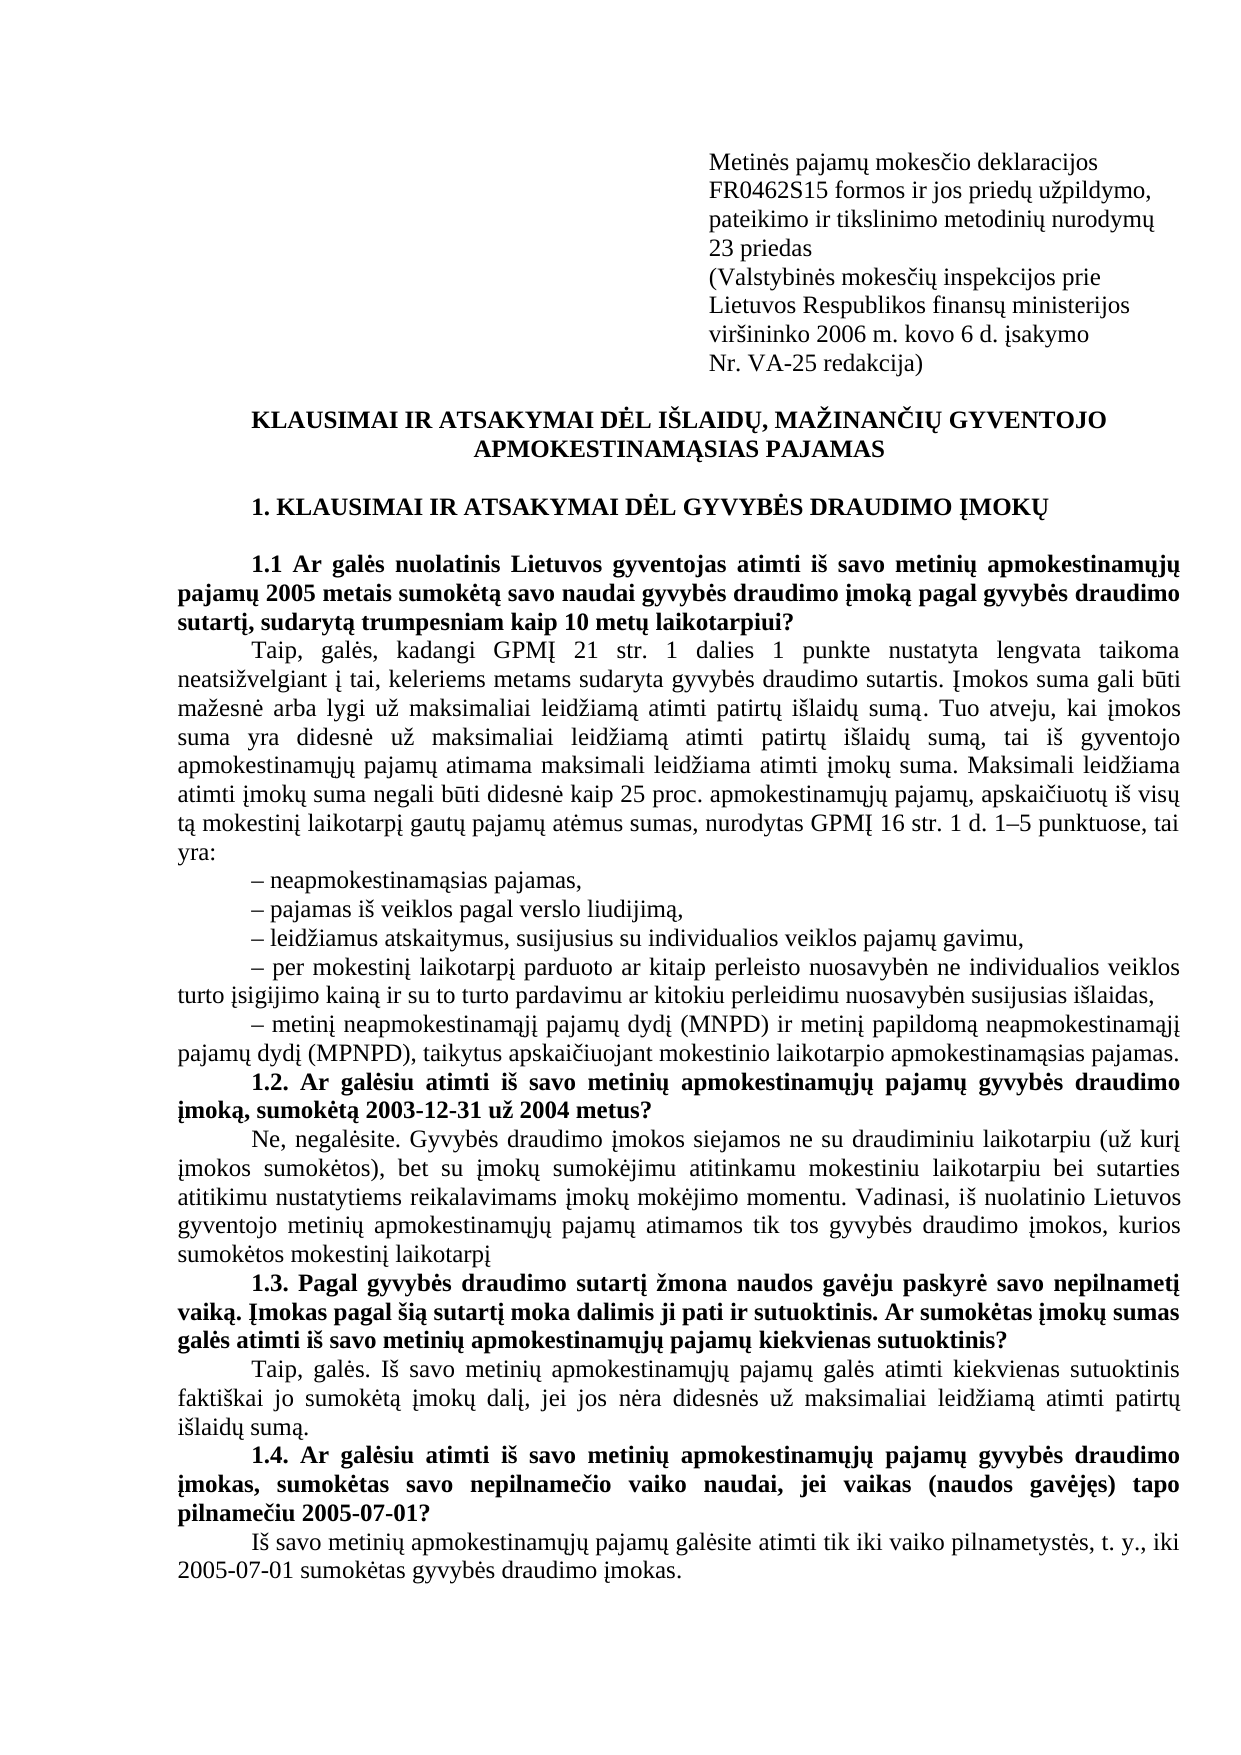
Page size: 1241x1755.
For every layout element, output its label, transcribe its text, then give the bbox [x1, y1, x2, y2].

text Ne, negalėsite. Gyvybės draudimo įmokos siejamos ne su draudiminiu laikotarpiu (už kurį įmokos sumokėtos), bet su įmokų sumokėjimu atitinkamu mokestiniu laikotarpiu bei sutarties atitikimu nustatytiems reikalavimams įmokų mokėjimo momentu. Vadinasi, iš nuolatinio Lietuvos gyventojo metinių apmokestinamųjų pajamų atimamos tik tos gyvybės draudimo įmokos, kurios sumokėtos mokestinį laikotarpį [177, 1124, 1181, 1268]
text Iš savo metinių apmokestinamųjų pajamų galėsite atimti tik iki vaiko pilnametystės, t. y., iki 2005-07-01 sumokėtas gyvybės draudimo įmokas. [177, 1527, 1181, 1584]
text 1.4. Ar galėsiu atimti iš savo metinių apmokestinamųjų pajamų gyvybės draudimo įmokas, sumokėtas savo nepilnamečio vaiko naudai, jei vaikas (naudos gavėjęs) tapo pilnamečiu 2005-07-01? [177, 1441, 1181, 1527]
text – pajamas iš veiklos pagal verslo liudijimą, [177, 894, 1181, 923]
text 1.3. Pagal gyvybės draudimo sutartį žmona naudos gavėju paskyrė savo nepilnametį vaiką. Įmokas pagal šią sutartį moka dalimis ji pati ir sutuoktinis. Ar sumokėtas įmokų sumas galės atimti iš savo metinių apmokestinamųjų pajamų kiekvienas sutuoktinis? [177, 1268, 1181, 1354]
text Taip, galės, kadangi GPMĮ 21 str. 1 dalies 1 punkte nustatyta lengvata taikoma neatsižvelgiant į tai, keleriems metams sudaryta gyvybės draudimo sutartis. Įmokos suma gali būti mažesnė arba lygi už maksimaliai leidžiamą atimti patirtų išlaidų sumą. Tuo atveju, kai įmokos suma yra didesnė už maksimaliai leidžiamą atimti patirtų išlaidų sumą, tai iš gyventojo apmokestinamųjų pajamų atimama maksimali leidžiama atimti įmokų suma. Maksimali leidžiama atimti įmokų suma negali būti didesnė kaip 25 proc. apmokestinamųjų pajamų, apskaičiuotų iš visų tą mokestinį laikotarpį gautų pajamų atėmus sumas, nurodytas GPMĮ 16 str. 1 d. 1–5 punktuose, tai yra: [177, 636, 1181, 866]
text FR0462S15 formos ir jos priedų užpildymo, [177, 176, 1181, 204]
text (Valstybinės mokesčių inspekcijos prie [177, 262, 1181, 291]
text 1.1 Ar galės nuolatinis Lietuvos gyventojas atimti iš savo metinių apmokestinamųjų pajamų 2005 metais sumokėtą savo naudai gyvybės draudimo įmoką pagal gyvybės draudimo sutartį, sudarytą trumpesniam kaip 10 metų laikotarpiui? [177, 549, 1181, 636]
text – metinį neapmokestinamąjį pajamų dydį (MNPD) ir metinį papildomą neapmokestinamąjį pajamų dydį (MPNPD), taikytus apskaičiuojant mokestinio laikotarpio apmokestinamąsias pajamas. [177, 1009, 1181, 1067]
text – neapmokestinamąsias pajamas, [177, 866, 1181, 894]
text KLAUSIMAI IR ATSAKYMAI DĖL IŠLAIDŲ, MAŽINANČIŲ GYVENTOJO APMOKESTINAMĄSIAS PAJAMAS [177, 406, 1181, 463]
text Metinės pajamų mokesčio deklaracijos [177, 147, 1181, 176]
text viršininko 2006 m. kovo 6 d. įsakymo [177, 319, 1181, 348]
text Lietuvos Respublikos finansų ministerijos [177, 291, 1181, 319]
text Taip, galės. Iš savo metinių apmokestinamųjų pajamų galės atimti kiekvienas sutuoktinis faktiškai jo sumokėtą įmokų dalį, jei jos nėra didesnės už maksimaliai leidžiamą atimti patirtų išlaidų sumą. [177, 1354, 1181, 1441]
text – leidžiamus atskaitymus, susijusius su individualios veiklos pajamų gavimu, [177, 923, 1181, 952]
text 1.2. Ar galėsiu atimti iš savo metinių apmokestinamųjų pajamų gyvybės draudimo įmoką, sumokėtą 2003-12-31 už 2004 metus? [177, 1067, 1181, 1124]
text Nr. VA-25 redakcija) [177, 348, 1181, 377]
text – per mokestinį laikotarpį parduoto ar kitaip perleisto nuosavybėn ne individualios veiklos turto įsigijimo kainą ir su to turto pardavimu ar kitokiu perleidimu nuosavybėn susijusias išlaidas, [177, 952, 1181, 1009]
text pateikimo ir tikslinimo metodinių nurodymų [177, 204, 1181, 233]
text 23 priedas [177, 233, 1181, 262]
text 1. Klausimai ir atsakymai dėl gyvybės draudimo įmokų [177, 492, 1181, 521]
